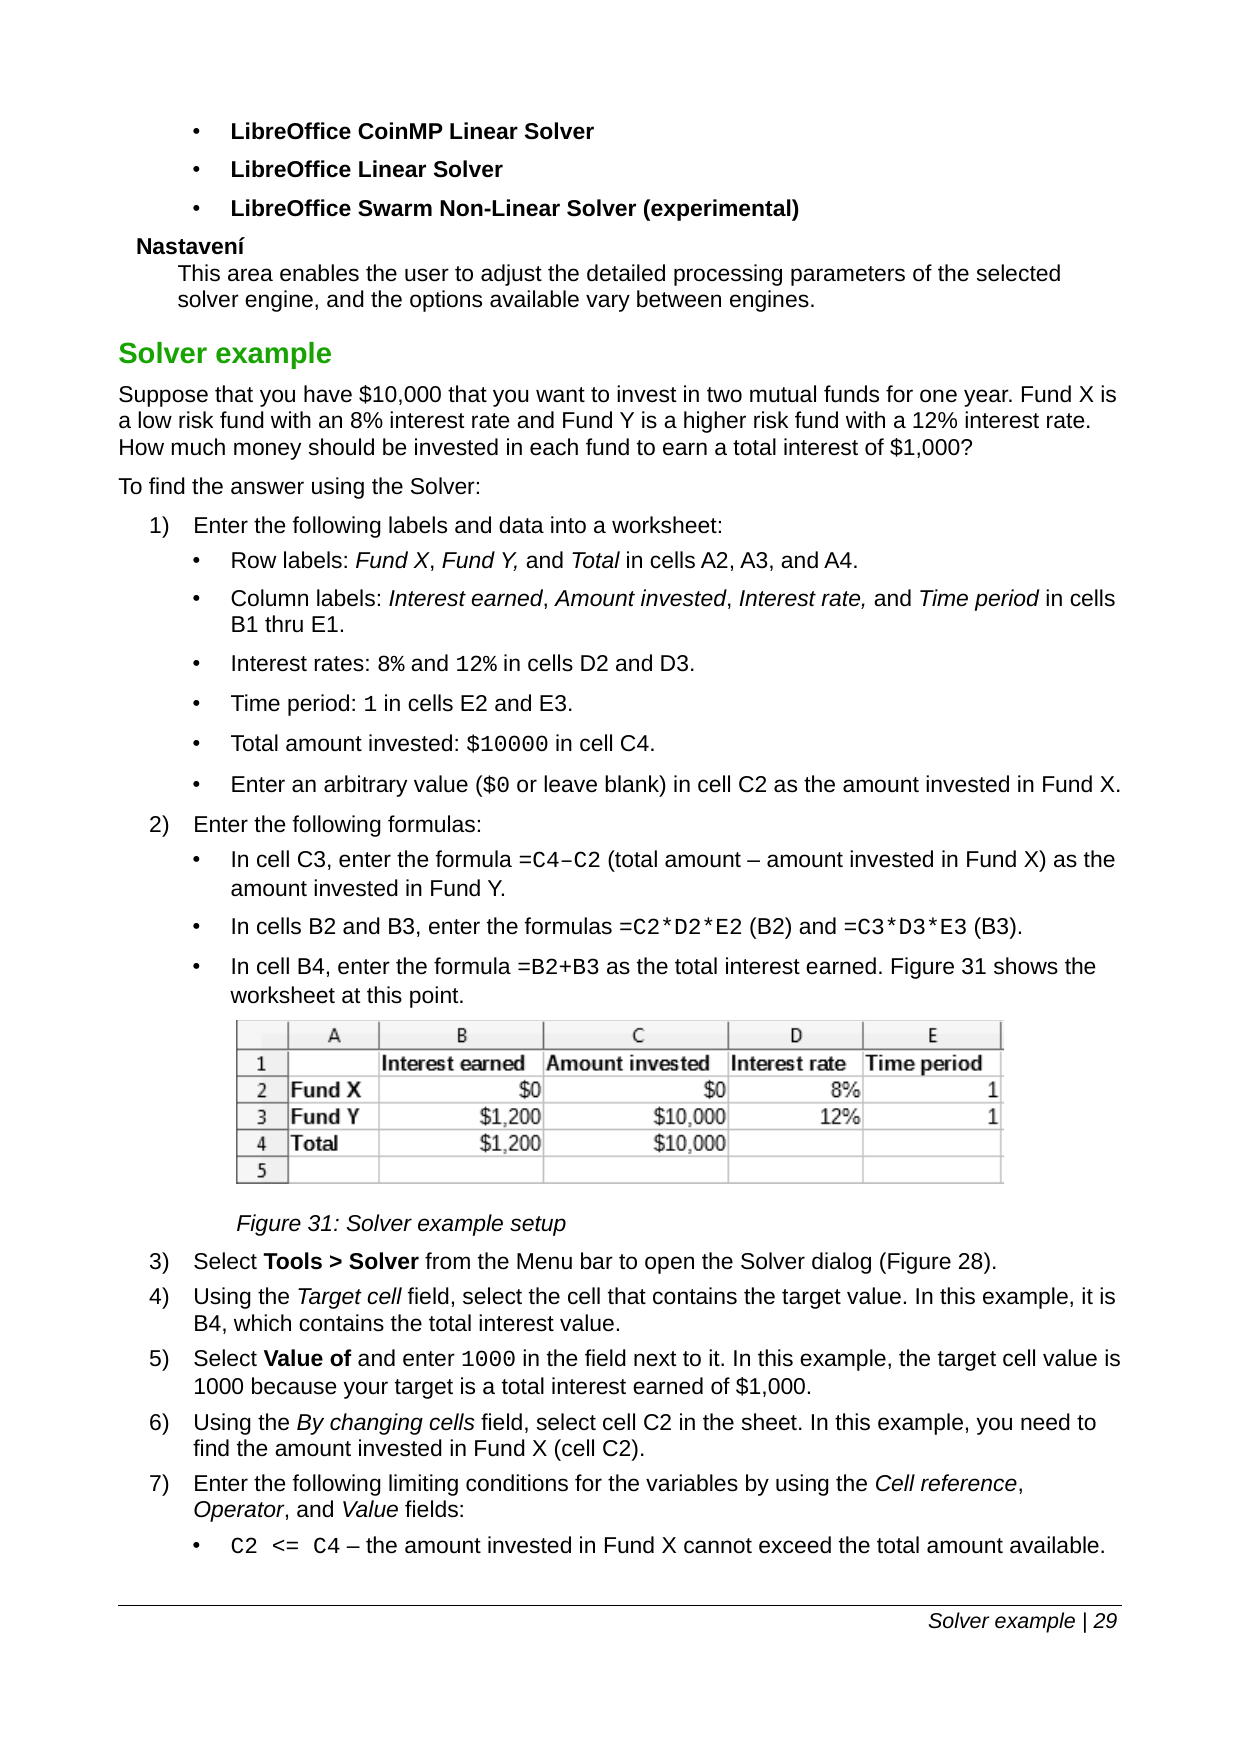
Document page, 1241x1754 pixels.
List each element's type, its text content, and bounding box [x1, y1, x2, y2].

list In cell C3, enter the formula =C4–C2 (total amount – amount invested in Fund X) as the amount invested in Fund Y. [192, 846, 1122, 901]
list Select Tools > Solver from the Menu bar to open the Solver dialog (Figure 28). [169, 1248, 1122, 1274]
list Using the Target cell field, select the cell that contains the target value. In this example, it is B4, which contains the total interest value. [169, 1283, 1122, 1336]
subtitle Solver example [118, 336, 1122, 369]
list In cell B4, enter the formula =B2+B3 as the total interest earned. Figure 31 shows the worksheet at this point. [192, 953, 1122, 1008]
list LibreOffice Swarm Non-Linear Solver (experimental) [192, 195, 1122, 221]
list Enter the following formulas: [169, 811, 1122, 837]
list Row labels: Fund X, Fund Y, and Total in cells A2, A3, and A4. [192, 547, 1122, 573]
list Interest rates: 8% and 12% in cells D2 and D3. [192, 650, 1122, 678]
text Suppose that you have $10,000 that you want to invest in two mutual funds for one year. Fund X is a low risk fund with an 8% interest rate and Fund Y is a higher risk fund with a 12% interest rate. How much money should be invested in each fund to earn a total interest of $1,000? [118, 381, 1122, 460]
list Time period: 1 in cells E2 and E3. [192, 690, 1122, 718]
list Using the By changing cells field, select cell C2 in the sheet. In this example, you need to find the amount invested in Fund X (cell C2). [169, 1408, 1122, 1461]
list Column labels: Interest earned, Amount invested, Interest rate, and Time period in cells B1 thru E1. [192, 585, 1122, 638]
list Enter the following labels and data into a worksheet: [169, 512, 1122, 538]
list LibreOffice CoinMP Linear Solver [192, 118, 1122, 144]
list In cells B2 and B3, enter the formulas =C2*D2*E2 (B2) and =C3*D3*E3 (B3). [192, 913, 1122, 941]
list LibreOffice Linear Solver [192, 156, 1122, 183]
list Enter an arbitrary value ($0 or leave blank) in cell C2 as the amount invested in Fund X. [192, 771, 1122, 799]
list C2 <= C4 – the amount invested in Fund X cannot exceed the total amount available. [192, 1532, 1122, 1560]
list Total amount invested: $10000 in cell C4. [192, 730, 1122, 759]
text This area enables the user to adjust the detailed processing parameters of the selected solver engine, and the options available vary between engines. [177, 259, 1122, 312]
picture [236, 1020, 1005, 1184]
list Select Value of and enter 1000 in the field next to it. In this example, the target cell value is 1000 because your target is a total interest earned of $1,000. [169, 1345, 1122, 1399]
text Figure 31: Solver example setup [236, 1184, 1004, 1236]
text Nastavení [136, 233, 1122, 259]
list Enter the following limiting conditions for the variables by using the Cell reference, Operator, and Value fields: [169, 1470, 1122, 1523]
text To find the answer using the Solver: [118, 473, 1122, 499]
